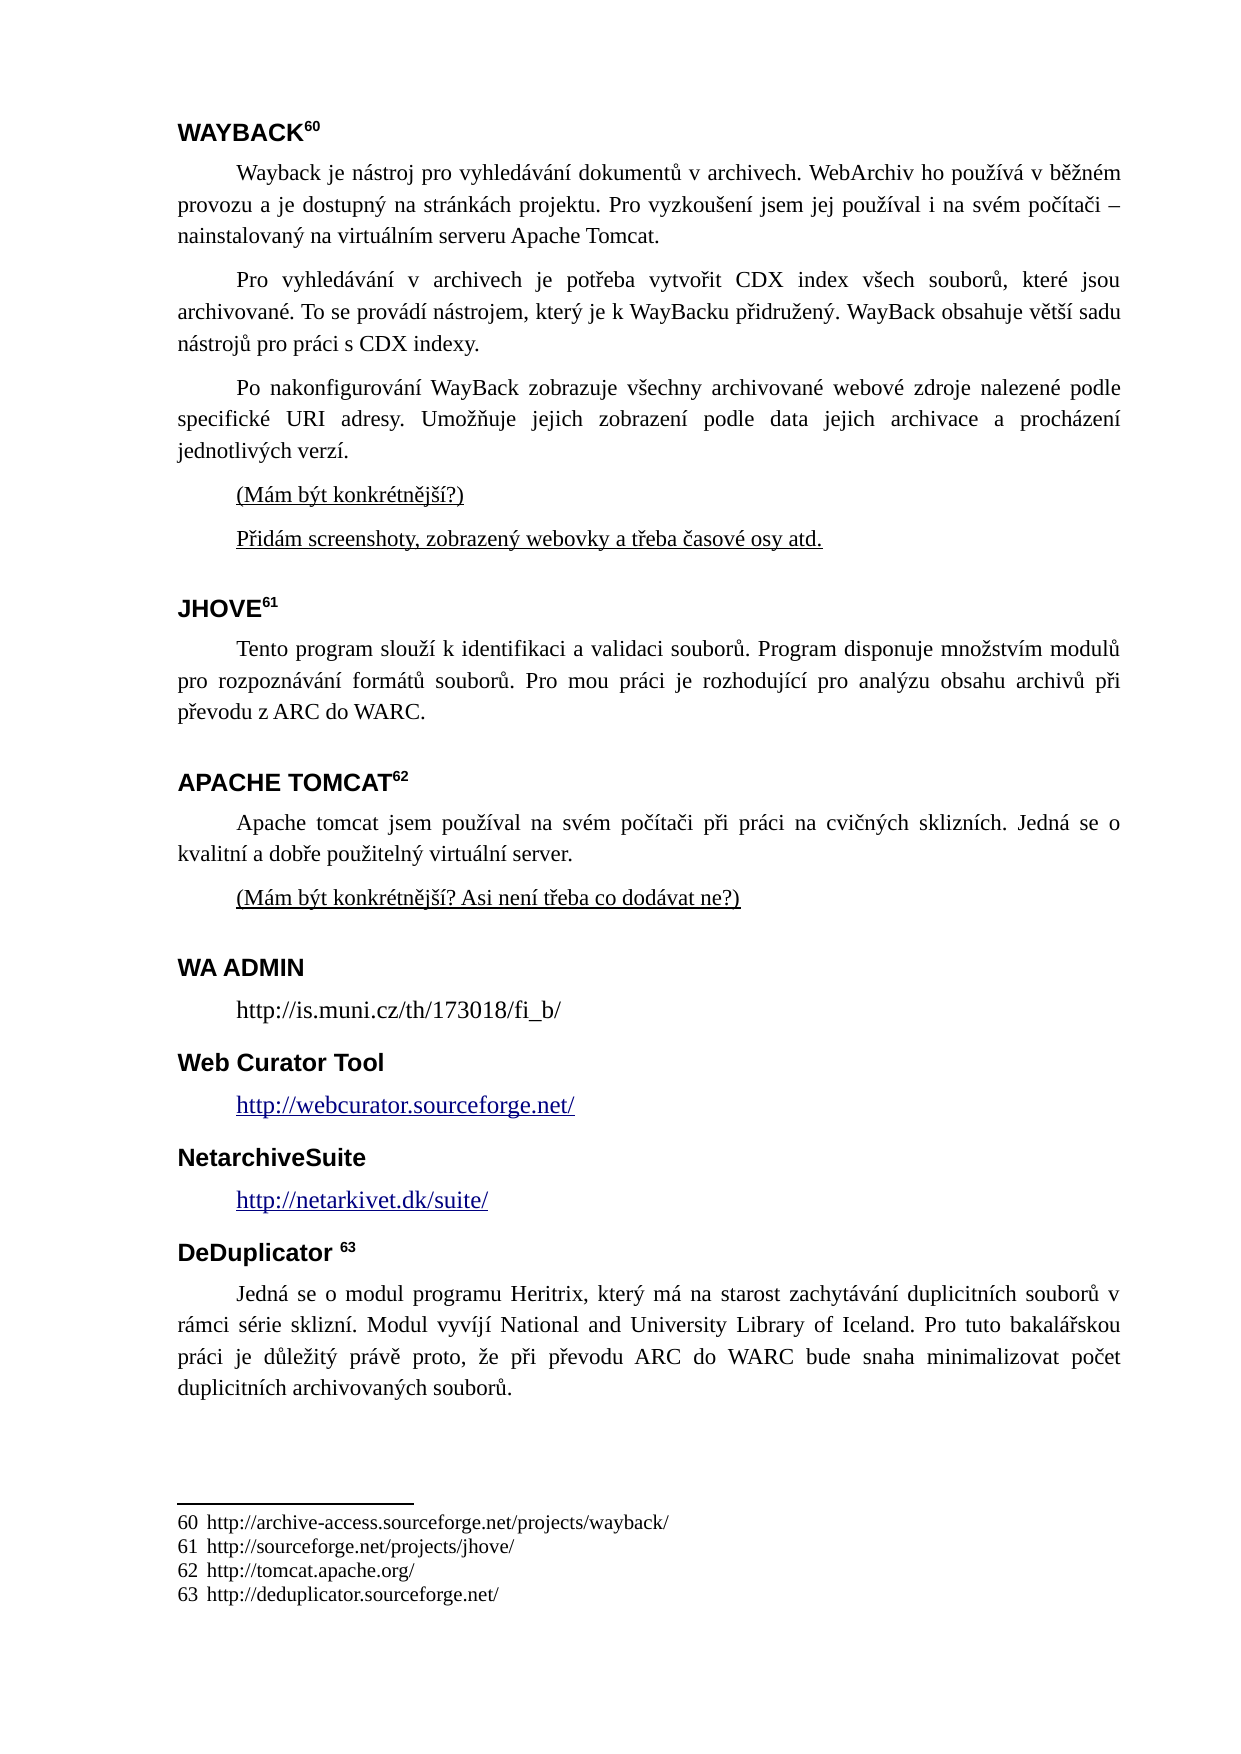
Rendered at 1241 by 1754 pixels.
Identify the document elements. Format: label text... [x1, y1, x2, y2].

subtitle Web Curator Tool [177, 1048, 1122, 1077]
subtitle DeDuplicator [177, 1238, 1122, 1267]
text Apache tomcat jsem používal na svém počítači při práci na cvičných sklizních. Jedná se o kvalitní a dobře použitelný virtuální server. [177, 809, 1122, 867]
text http://archive-access.sourceforge.net/projects/wayback/ [177, 1510, 1122, 1534]
text http://netarkivet.dk/suite/ [177, 1185, 1122, 1213]
text Přidám screenshoty, zobrazený webovky a třeba časové osy atd. [177, 525, 1122, 551]
text Po nakonfigurování WayBack zobrazuje všechny archivované webové zdroje nalezené podle specifické URI adresy. Umožňuje jejich zobrazení podle data jejich archivace a procházení jednotlivých verzí. [177, 374, 1122, 463]
subtitle WA ADMIN [177, 953, 1122, 982]
subtitle WAYBACK [177, 118, 1122, 147]
text Pro vyhledávání v archivech je potřeba vytvořit CDX index všech souborů, které jsou archivované. To se provádí nástrojem, který je k WayBacku přidružený. WayBack obsahuje větší sadu nástrojů pro práci s CDX indexy. [177, 267, 1122, 356]
text (Mám být konkrétnější? Asi není třeba co dodávat ne?) [177, 884, 1122, 911]
text (Mám být konkrétnější?) [177, 481, 1122, 507]
subtitle APACHE TOMCAT [177, 767, 1122, 796]
text Jedná se o modul programu Heritrix, který má na starost zachytávání duplicitních souborů v rámci série sklizní. Modul vyvíjí National and University Library of Iceland. Pro tuto bakalářskou práci je důležitý právě proto, že při převodu ARC do WARC bude snaha minimalizovat počet duplicitních archivovaných souborů. [177, 1280, 1122, 1401]
text http://webcurator.sourceforge.net/ [177, 1090, 1122, 1118]
text http://is.muni.cz/th/173018/fi_b/ [177, 995, 1122, 1023]
text Wayback je nástroj pro vyhledávání dokumentů v archivech. WebArchiv ho používá v běžném provozu a je dostupný na stránkách projektu. Pro vyzkoušení jsem jej používal i na svém počítači – nainstalovaný na virtuálním serveru Apache Tomcat. [177, 159, 1122, 249]
text http://deduplicator.sourceforge.net/ [177, 1582, 1122, 1606]
text http://tomcat.apache.org/ [177, 1558, 1122, 1582]
subtitle NetarchiveSuite [177, 1143, 1122, 1172]
text http://sourceforge.net/projects/jhove/ [177, 1534, 1122, 1558]
text Tento program slouží k identifikaci a validaci souborů. Program disponuje množstvím modulů pro rozpoznávání formátů souborů. Pro mou práci je rozhodující pro analýzu obsahu archivů při převodu z ARC do WARC. [177, 635, 1122, 725]
subtitle JHOVE [177, 594, 1122, 623]
